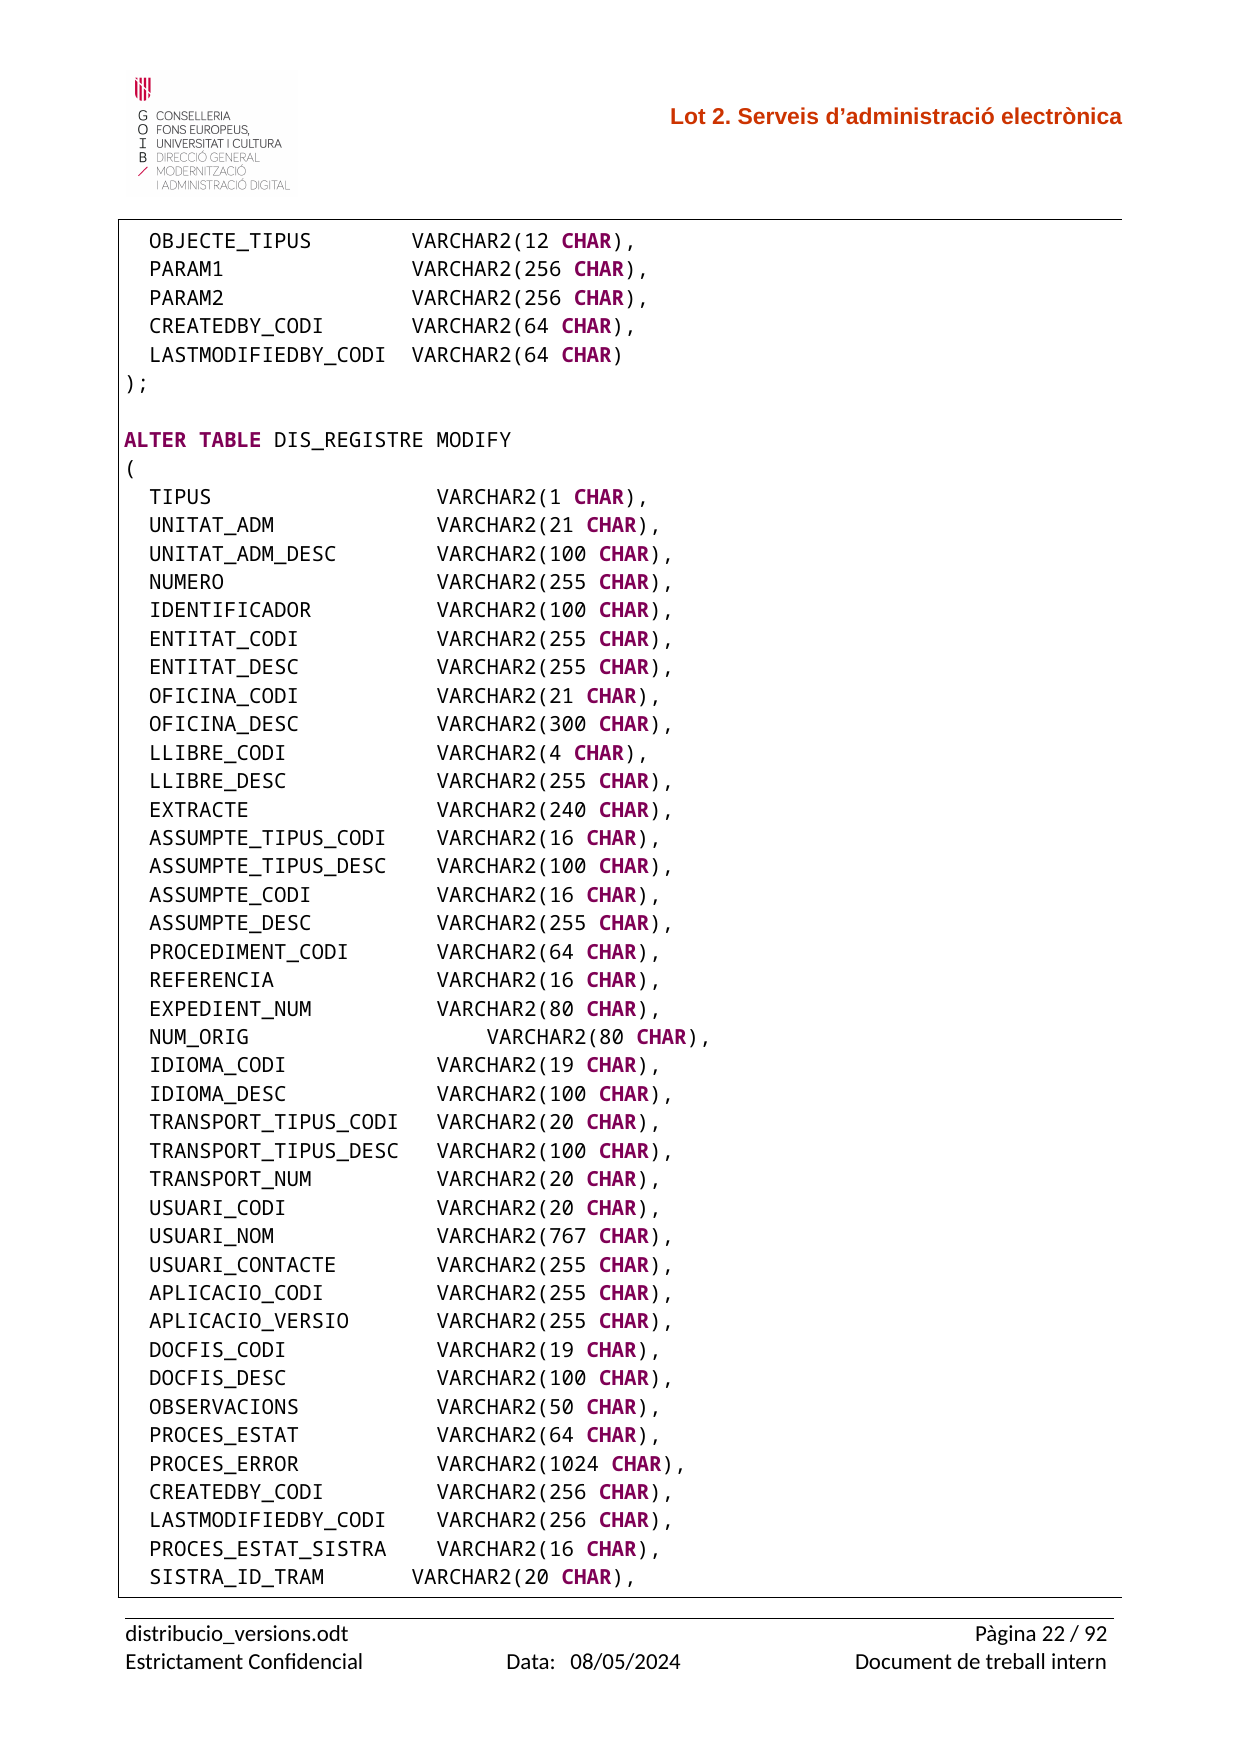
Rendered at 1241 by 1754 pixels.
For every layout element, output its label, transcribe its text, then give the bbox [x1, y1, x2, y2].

table_header OBJECTE_TIPUS VARCHAR2(12 CHAR), PARAM1 VARCHAR2(256 CHAR), PARAM2 VARCHAR2(256 CHAR), CREATEDBY_CODI VARCHAR2(64 CHAR), LASTMODIFIEDBY_CODI VARCHAR2(64 CHAR) ); ALTER TABLE DIS_REGISTRE MODIFY ( TIPUS VARCHAR2(1 CHAR), UNITAT_ADM VARCHAR2(21 CHAR), UNITAT_ADM_DESC VARCHAR2(100 CHAR), NUMERO VARCHAR2(255 CHAR), IDENTIFICADOR VARCHAR2(100 CHAR), ENTITAT_CODI VARCHAR2(255 CHAR), ENTITAT_DESC VARCHAR2(255 CHAR), OFICINA_CODI VARCHAR2(21 CHAR), OFICINA_DESC VARCHAR2(300 CHAR), LLIBRE_CODI VARCHAR2(4 CHAR), LLIBRE_DESC VARCHAR2(255 CHAR), EXTRACTE VARCHAR2(240 CHAR), ASSUMPTE_TIPUS_CODI VARCHAR2(16 CHAR), ASSUMPTE_TIPUS_DESC VARCHAR2(100 CHAR), ASSUMPTE_CODI VARCHAR2(16 CHAR), ASSUMPTE_DESC VARCHAR2(255 CHAR), PROCEDIMENT_CODI VARCHAR2(64 CHAR), REFERENCIA VARCHAR2(16 CHAR), EXPEDIENT_NUM VARCHAR2(80 CHAR), NUM_ORIG VARCHAR2(80 CHAR), IDIOMA_CODI VARCHAR2(19 CHAR), IDIOMA_DESC VARCHAR2(100 CHAR), TRANSPORT_TIPUS_CODI VARCHAR2(20 CHAR), TRANSPORT_TIPUS_DESC VARCHAR2(100 CHAR), TRANSPORT_NUM VARCHAR2(20 CHAR), USUARI_CODI VARCHAR2(20 CHAR), USUARI_NOM VARCHAR2(767 CHAR), USUARI_CONTACTE VARCHAR2(255 CHAR), APLICACIO_CODI VARCHAR2(255 CHAR), APLICACIO_VERSIO VARCHAR2(255 CHAR), DOCFIS_CODI VARCHAR2(19 CHAR), DOCFIS_DESC VARCHAR2(100 CHAR), OBSERVACIONS VARCHAR2(50 CHAR), PROCES_ESTAT VARCHAR2(64 CHAR), PROCES_ERROR VARCHAR2(1024 CHAR), CREATEDBY_CODI VARCHAR2(256 CHAR), LASTMODIFIEDBY_CODI VARCHAR2(256 CHAR), PROCES_ESTAT_SISTRA VARCHAR2(16 CHAR), SISTRA_ID_TRAM VARCHAR2(20 CHAR), [119, 220, 1122, 1597]
picture [126, 70, 299, 197]
